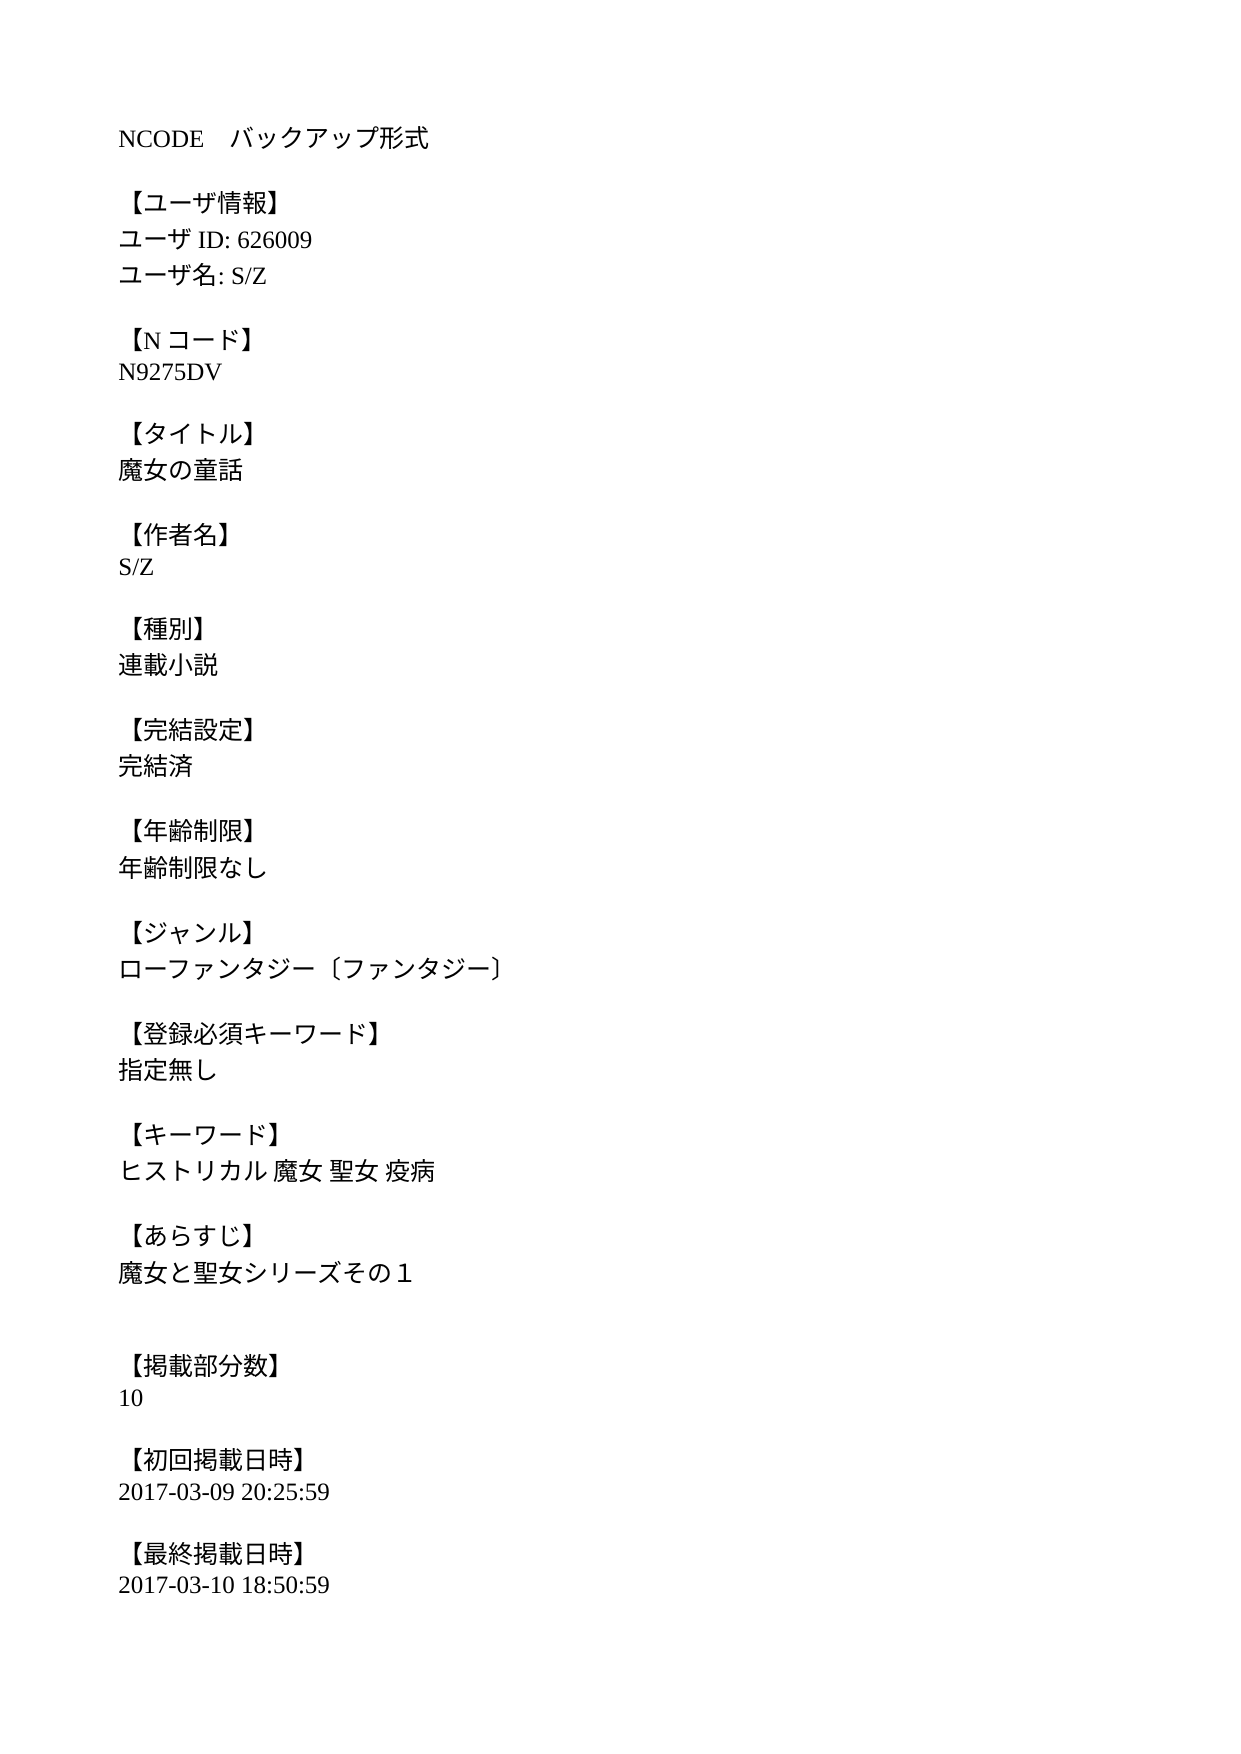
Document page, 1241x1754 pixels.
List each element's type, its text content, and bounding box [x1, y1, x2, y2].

text 【登録必須キーワード】 [118, 1014, 1122, 1051]
text 【年齢制限】 [118, 812, 1122, 848]
text 【キーワード】 [118, 1116, 1122, 1152]
text ヒストリカル 魔女 聖女 疫病 [118, 1152, 1122, 1188]
text 【掲載部分数】 [118, 1347, 1122, 1383]
text 【タイトル】 [118, 414, 1122, 451]
text ユーザ名: S/Z [118, 256, 1122, 292]
text N9275DV [118, 357, 1122, 386]
text 2017-03-10 18:50:59 [118, 1571, 1122, 1599]
text 【あらすじ】 [118, 1217, 1122, 1253]
text 【種別】 [118, 609, 1122, 646]
text 【Nコード】 [118, 321, 1122, 357]
text 魔女の童話 [118, 451, 1122, 487]
text 【ジャンル】 [118, 913, 1122, 949]
text 【ユーザ情報】 [118, 183, 1122, 219]
text 【完結設定】 [118, 711, 1122, 747]
text NCODE バックアップ形式 [118, 118, 1122, 154]
text 10 [118, 1383, 1122, 1412]
text 2017-03-09 20:25:59 [118, 1477, 1122, 1506]
text 魔女と聖女シリーズその１ [118, 1253, 1122, 1289]
text ユーザID: 626009 [118, 219, 1122, 256]
text 年齢制限なし [118, 848, 1122, 884]
text 完結済 [118, 747, 1122, 783]
text 連載小説 [118, 646, 1122, 682]
text 指定無し [118, 1051, 1122, 1087]
text 【初回掲載日時】 [118, 1441, 1122, 1477]
text 【作者名】 [118, 516, 1122, 552]
text S/Z [118, 552, 1122, 581]
text ローファンタジー〔ファンタジー〕 [118, 949, 1122, 986]
text 【最終掲載日時】 [118, 1534, 1122, 1571]
